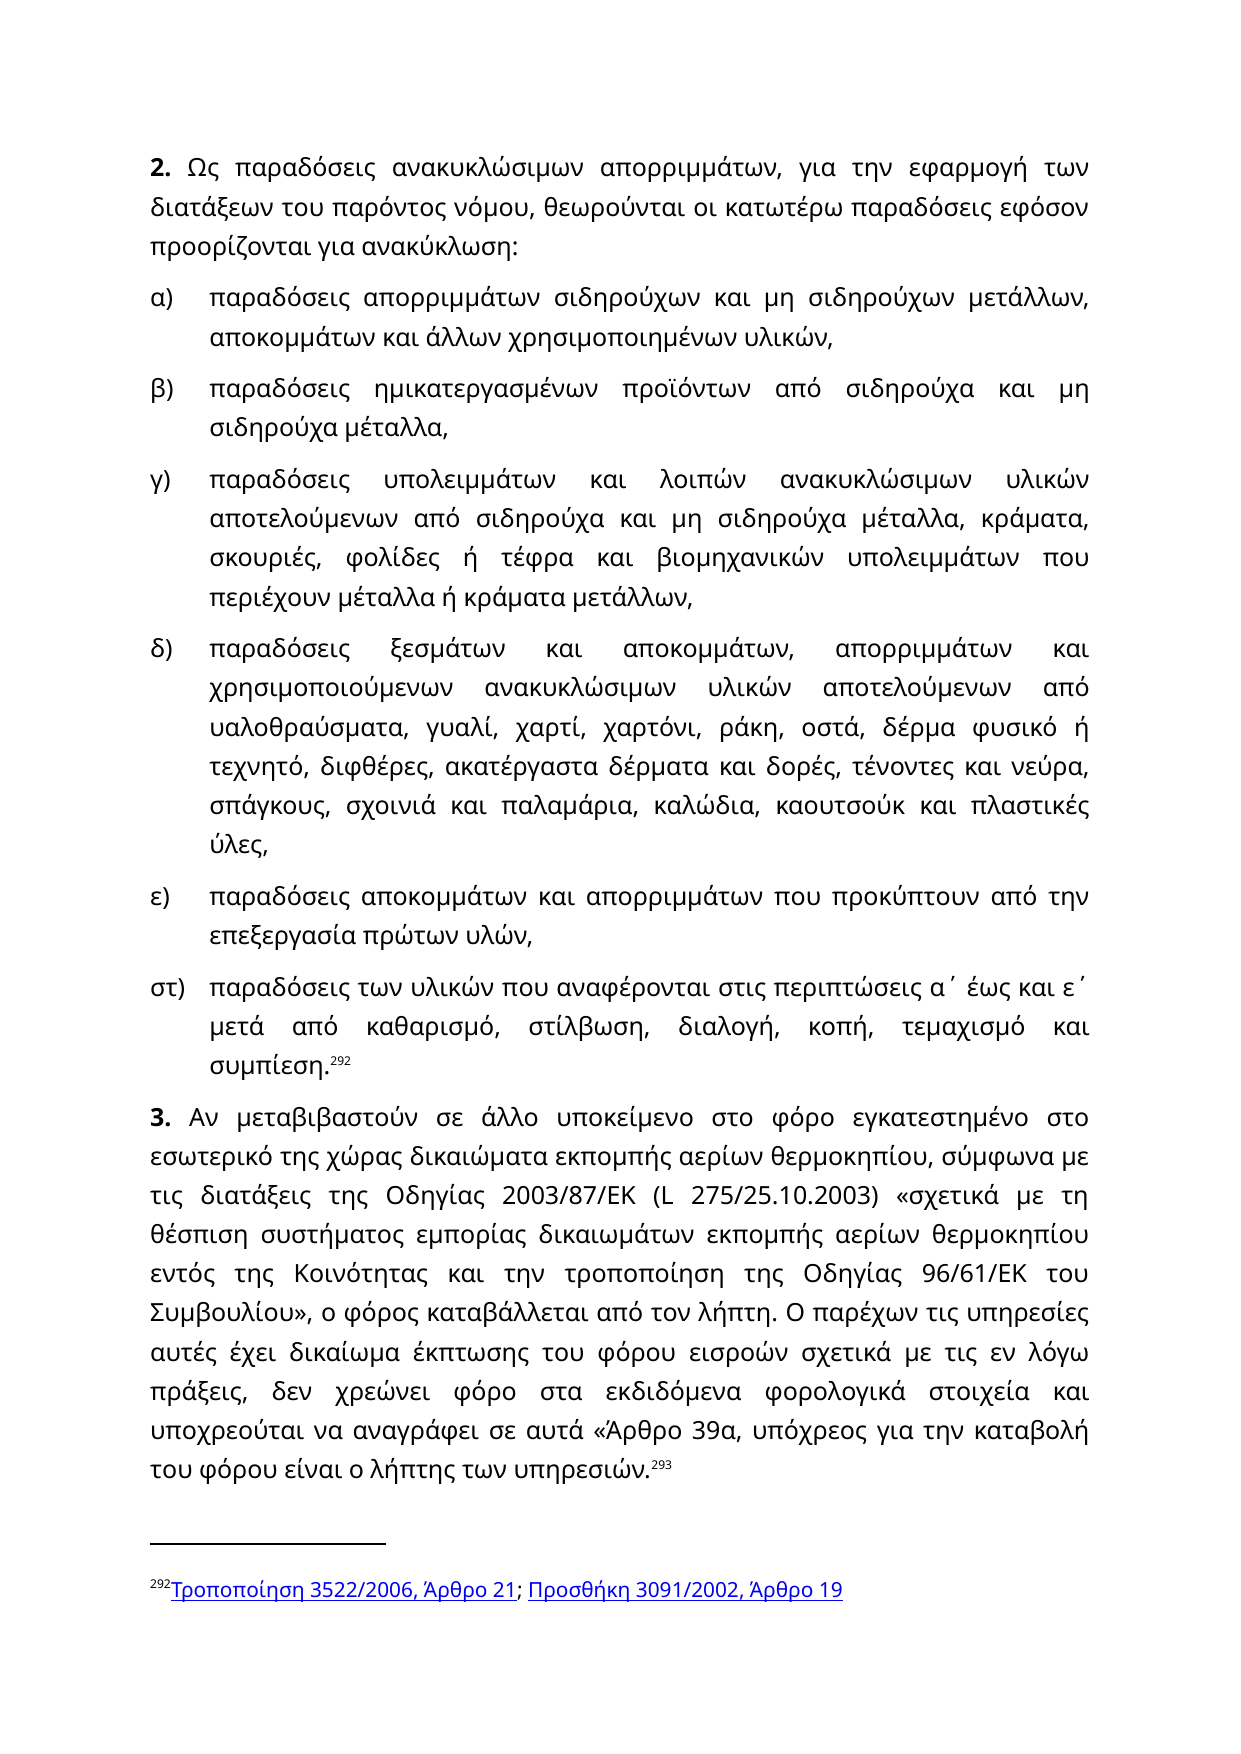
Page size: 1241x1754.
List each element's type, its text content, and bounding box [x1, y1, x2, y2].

text Τροποποίηση 3522/2006, Άρθρο 21; Προσθήκη 3091/2002, Άρθρο 19 [150, 1576, 1090, 1604]
list δ) παραδόσεις ξεσμάτων και αποκομμάτων, απορριμμάτων και χρησιμοποιούμενων ανακυκλώσιμων υλικών αποτελούμενων από υαλοθραύσματα, γυαλί, χαρτί, χαρτόνι, ράκη, οστά, δέρμα φυσικό ή τεχνητό, διφθέρες, ακατέργαστα δέρματα και δορές, τένοντες και νεύρα, σπάγκους, σχοινιά και παλαμάρια, καλώδια, καουτσούκ και πλαστικές ύλες, [150, 631, 1090, 861]
text 3. Αν μεταβιβαστούν σε άλλο υποκείμενο στο φόρο εγκατεστημένο στο εσωτερικό της χώρας δικαιώματα εκπομπής αερίων θερμοκηπίου, σύμφωνα με τις διατάξεις της Οδηγίας 2003/87/ΕΚ (L 275/25.10.2003) «σχετικά με τη θέσπιση συστήματος εμπορίας δικαιωμάτων εκπομπής αερίων θερμοκηπίου εντός της Κοινότητας και την τροποποίηση της Οδηγίας 96/61/ΕΚ του Συμβουλίου», ο φόρος καταβάλλεται από τον λήπτη. Ο παρέχων τις υπηρεσίες αυτές έχει δικαίωμα έκπτωσης του φόρου εισροών σχετικά με τις εν λόγω πράξεις, δεν χρεώνει φόρο στα εκδιδόμενα φορολογικά στοιχεία και υποχρεούται να αναγράφει σε αυτά «Άρθρο 39α, υπόχρεος για την καταβολή του φόρου είναι ο λήπτης των υπηρεσιών. [150, 1099, 1090, 1486]
list α) παραδόσεις απορριμμάτων σιδηρούχων και μη σιδηρούχων μετάλλων, αποκομμάτων και άλλων χρησιμοποιημένων υλικών, [150, 280, 1090, 353]
list γ) παραδόσεις υπολειμμάτων και λοιπών ανακυκλώσιμων υλικών αποτελούμενων από σιδηρούχα και μη σιδηρούχα μέταλλα, κράματα, σκουριές, φολίδες ή τέφρα και βιομηχανικών υπολειμμάτων που περιέχουν μέταλλα ή κράματα μετάλλων, [150, 462, 1090, 613]
list στ) παραδόσεις των υλικών που αναφέρονται στις περιπτώσεις α΄ έως και ε΄ μετά από καθαρισμό, στίλβωση, διαλογή, κοπή, τεμαχισμό και συμπίεση. [150, 969, 1090, 1082]
list ε) παραδόσεις αποκομμάτων και απορριμμάτων που προκύπτουν από την επεξεργασία πρώτων υλών, [150, 878, 1090, 952]
list β) παραδόσεις ημικατεργασμένων προϊόντων από σιδηρούχα και μη σιδηρούχα μέταλλα, [150, 371, 1090, 444]
text 2. Ως παραδόσεις ανακυκλώσιμων απορριμμάτων, για την εφαρμογή των διατάξεων του παρόντος νόμου, θεωρούνται οι κατωτέρω παραδόσεις εφόσον προορίζονται για ανακύκλωση: [150, 150, 1090, 262]
